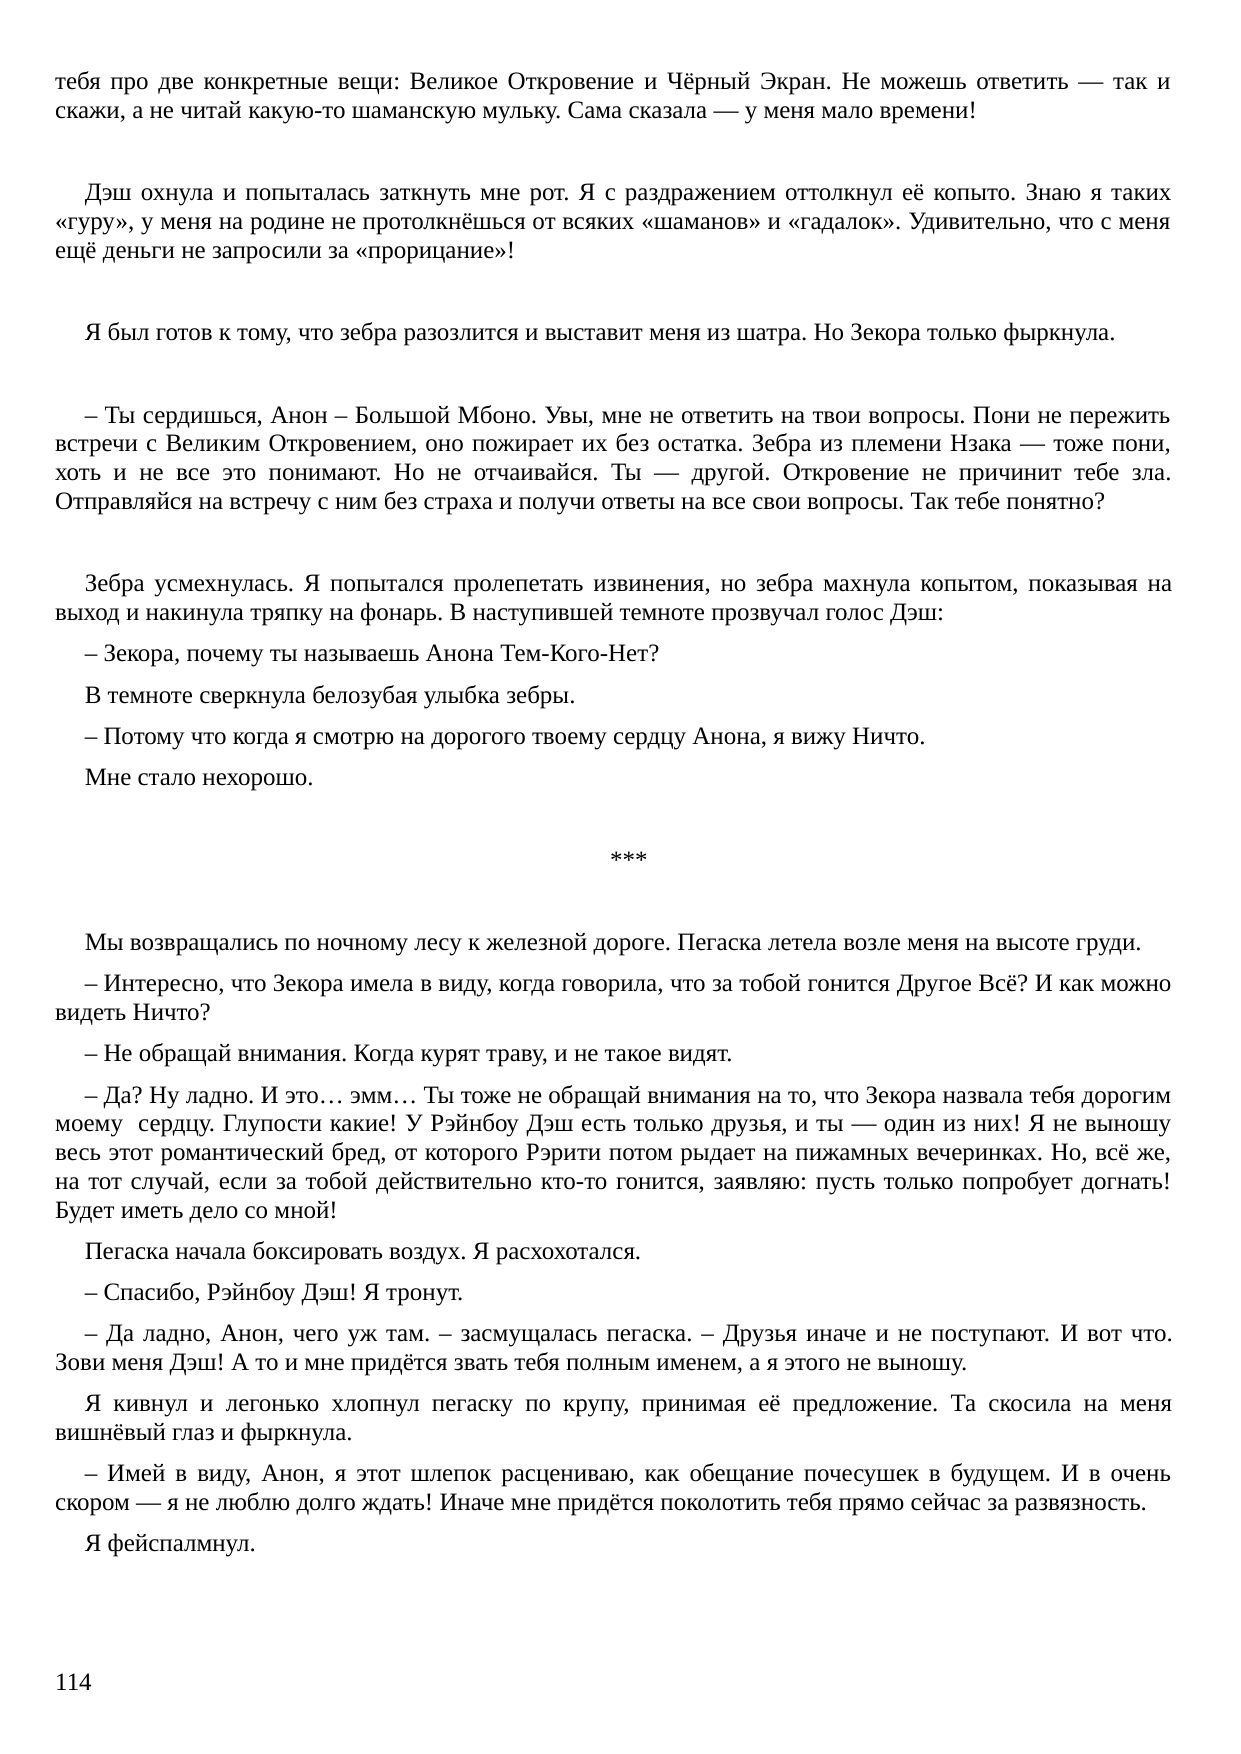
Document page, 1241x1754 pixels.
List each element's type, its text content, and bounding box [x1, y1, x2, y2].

text – Ты сердишься, Анон – Большой Мбоно. Увы, мне не ответить на твои вопросы. Пони не пережить встречи с Великим Откровением, оно пожирает их без остатка. Зебра из племени Нзака — тоже пони, хоть и не все это понимают. Но не отчаивайся. Ты — другой. Откровение не причинит тебе зла. Отправляйся на встречу с ним без страха и получи ответы на все свои вопросы. Так тебе понятно? [55, 400, 1173, 515]
text Пегаска начала боксировать воздух. Я расхохотался. [55, 1236, 1173, 1265]
text Зебра усмехнулась. Я попытался пролепетать извинения, но зебра махнула копытом, показывая на выход и накинула тряпку на фонарь. В наступившей темноте прозвучал голос Дэш: [55, 568, 1173, 626]
text В темноте сверкнула белозубая улыбка зебры. [55, 680, 1173, 708]
text – Имей в виду, Анон, я этот шлепок расцениваю, как обещание почесушек в будущем. И в очень скором — я не люблю долго ждать! Иначе мне придётся поколотить тебя прямо сейчас за развязность. [55, 1458, 1173, 1516]
text – Потому что когда я смотрю на дорогого твоему сердцу Анона, я вижу Ничто. [55, 721, 1173, 750]
text *** [55, 845, 1173, 873]
text тебя про две конкретные вещи: Великое Откровение и Чёрный Экран. Не можешь ответить — так и скажи, а не читай какую-то шаманскую мульку. Сама сказала — у меня мало времени! [55, 66, 1173, 123]
text – Не обращай внимания. Когда курят траву, и не такое видят. [55, 1038, 1173, 1067]
text Дэш охнула и попыталась заткнуть мне рот. Я с раздражением оттолкнул её копыто. Знаю я таких «гуру», у меня на родине не протолкнёшься от всяких «шаманов» и «гадалок». Удивительно, что с меня ещё деньги не запросили за «прорицание»! [55, 177, 1173, 263]
text – Спасибо, Рэйнбоу Дэш! Я тронут. [55, 1277, 1173, 1306]
text – Да? Ну ладно. И это… эмм… Ты тоже не обращай внимания на то, что Зекора назвала тебя дорогим моему сердцу. Глупости какие! У Рэйнбоу Дэш есть только друзья, и ты — один из них! Я не выношу весь этот романтический бред, от которого Рэрити потом рыдает на пижамных вечеринках. Но, всё же, на тот случай, если за тобой действительно кто-то гонится, заявляю: пусть только попробует догнать! Будет иметь дело со мной! [55, 1080, 1173, 1223]
text Я кивнул и легонько хлопнул пегаску по крупу, принимая её предложение. Та скосила на меня вишнёвый глаз и фыркнула. [55, 1388, 1173, 1446]
text – Зекора, почему ты называешь Анона Тем-Кого-Нет? [55, 638, 1173, 667]
text – Да ладно, Анон, чего уж там. – засмущалась пегаска. – Друзья иначе и не поступают. И вот что. Зови меня Дэш! А то и мне придётся звать тебя полным именем, а я этого не выношу. [55, 1318, 1173, 1376]
text Я был готов к тому, что зебра разозлится и выставит меня из шатра. Но Зекора только фыркнула. [55, 317, 1173, 346]
text – Интересно, что Зекора имела в виду, когда говорила, что за тобой гонится Другое Всё? И как можно видеть Ничто? [55, 968, 1173, 1026]
text Мне стало нехорошо. [55, 762, 1173, 791]
text Я фейспалмнул. [55, 1528, 1173, 1557]
text Мы возвращались по ночному лесу к железной дороге. Пегаска летела возле меня на высоте груди. [55, 927, 1173, 956]
